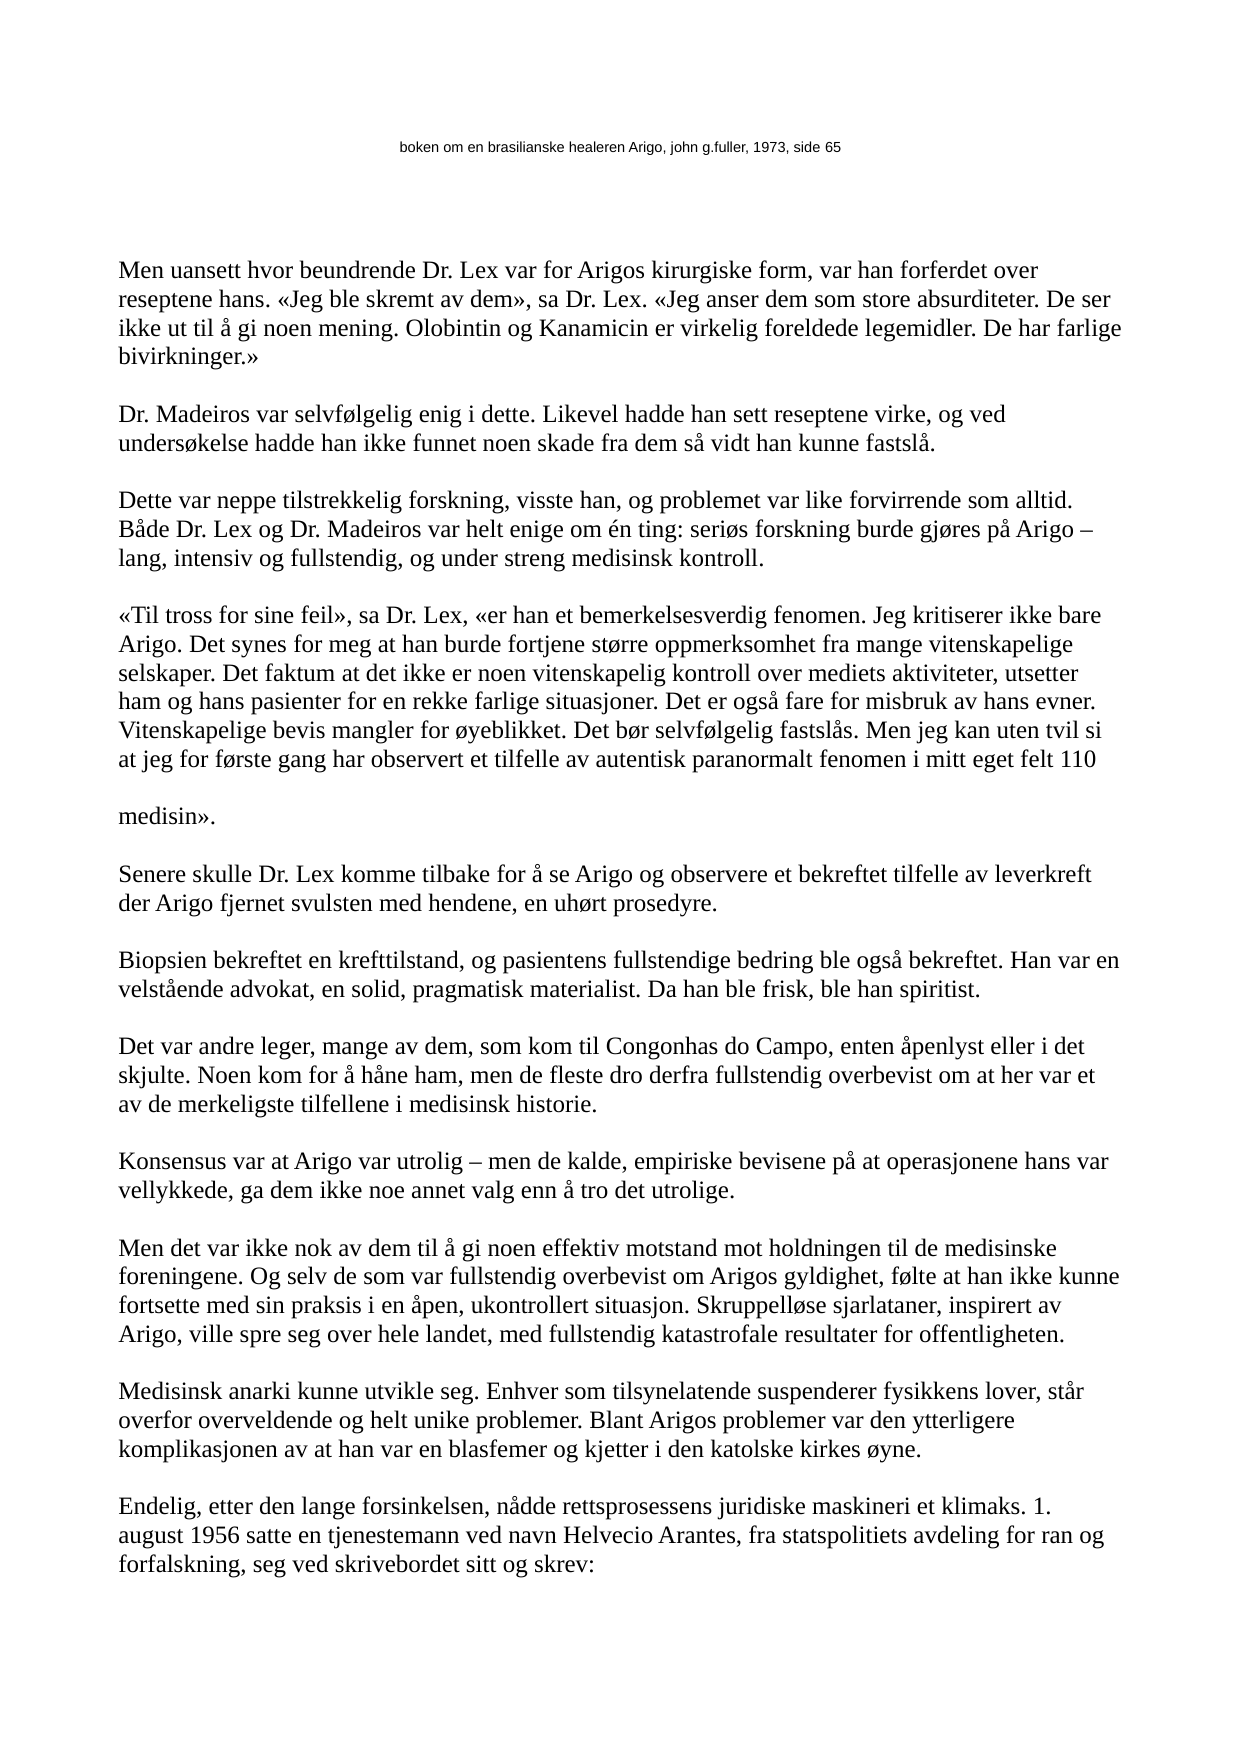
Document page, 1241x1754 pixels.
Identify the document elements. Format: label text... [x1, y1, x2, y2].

text «Til tross for sine feil», sa Dr. Lex, «er han et bemerkelsesverdig fenomen. Jeg kritiserer ikke bare Arigo. Det synes for meg at han burde fortjene større oppmerksomhet fra mange vitenskapelige selskaper. Det faktum at det ikke er noen vitenskapelig kontroll over mediets aktiviteter, utsetter ham og hans pasienter for en rekke farlige situasjoner. Det er også fare for misbruk av hans evner. Vitenskapelige bevis mangler for øyeblikket. Det bør selvfølgelig fastslås. Men jeg kan uten tvil si at jeg for første gang har observert et tilfelle av autentisk paranormalt fenomen i mitt eget felt 110 [118, 600, 1122, 773]
text medisin». [118, 801, 1122, 830]
text Det var andre leger, mange av dem, som kom til Congonhas do Campo, enten åpenlyst eller i det skjulte. Noen kom for å håne ham, men de fleste dro derfra fullstendig overbevist om at her var et av de merkeligste tilfellene i medisinsk historie. [118, 1031, 1122, 1118]
text Medisinsk anarki kunne utvikle seg. Enhver som tilsynelatende suspenderer fysikkens lover, står overfor overveldende og helt unike problemer. Blant Arigos problemer var den ytterligere komplikasjonen av at han var en blasfemer og kjetter i den katolske kirkes øyne. [118, 1376, 1122, 1463]
text Endelig, etter den lange forsinkelsen, nådde rettsprosessens juridiske maskineri et klimaks. 1. august 1956 satte en tjenestemann ved navn Helvecio Arantes, fra statspolitiets avdeling for ran og forfalskning, seg ved skrivebordet sitt og skrev: [118, 1491, 1122, 1578]
text Senere skulle Dr. Lex komme tilbake for å se Arigo og observere et bekreftet tilfelle av leverkreft der Arigo fjernet svulsten med hendene, en uhørt prosedyre. [118, 859, 1122, 916]
text Dette var neppe tilstrekkelig forskning, visste han, og problemet var like forvirrende som alltid. Både Dr. Lex og Dr. Madeiros var helt enige om én ting: seriøs forskning burde gjøres på Arigo – lang, intensiv og fullstendig, og under streng medisinsk kontroll. [118, 485, 1122, 571]
text Dr. Madeiros var selvfølgelig enig i dette. Likevel hadde han sett reseptene virke, og ved undersøkelse hadde han ikke funnet noen skade fra dem så vidt han kunne fastslå. [118, 399, 1122, 456]
text Biopsien bekreftet en krefttilstand, og pasientens fullstendige bedring ble også bekreftet. Han var en velstående advokat, en solid, pragmatisk materialist. Da han ble frisk, ble han spiritist. [118, 945, 1122, 1003]
text Men det var ikke nok av dem til å gi noen effektiv motstand mot holdningen til de medisinske foreningene. Og selv de som var fullstendig overbevist om Arigos gyldighet, følte at han ikke kunne fortsette med sin praksis i en åpen, ukontrollert situasjon. Skruppelløse sjarlataner, inspirert av Arigo, ville spre seg over hele landet, med fullstendig katastrofale resultater for offentligheten. [118, 1233, 1122, 1348]
text Konsensus var at Arigo var utrolig – men de kalde, empiriske bevisene på at operasjonene hans var vellykkede, ga dem ikke noe annet valg enn å tro det utrolige. [118, 1146, 1122, 1204]
text Men uansett hvor beundrende Dr. Lex var for Arigos kirurgiske form, var han forferdet over reseptene hans. «Jeg ble skremt av dem», sa Dr. Lex. «Jeg anser dem som store absurditeter. De ser ikke ut til å gi noen mening. Olobintin og Kanamicin er virkelig foreldede legemidler. De har farlige bivirkninger.» [118, 255, 1122, 370]
